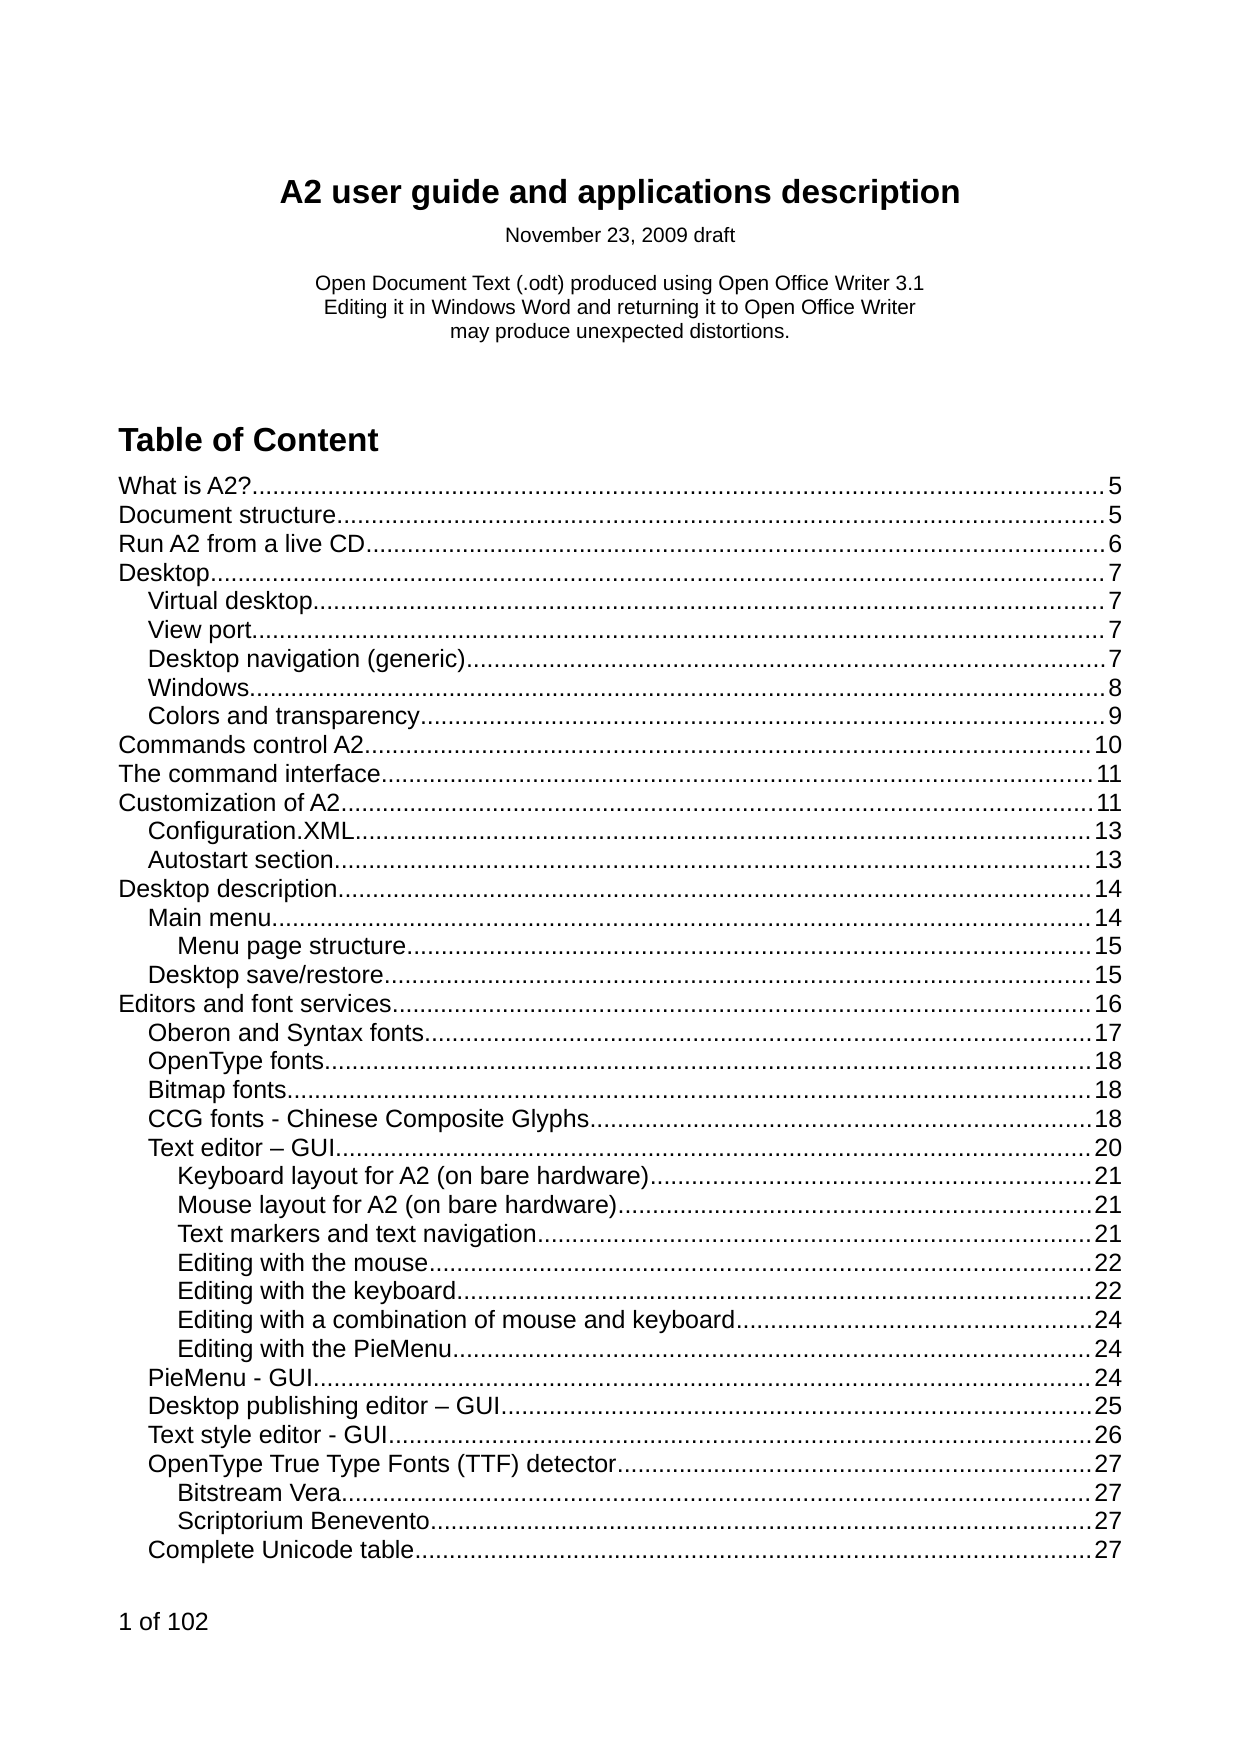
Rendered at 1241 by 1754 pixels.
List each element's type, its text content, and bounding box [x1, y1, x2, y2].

text Bitmap fonts 18 [148, 1075, 1122, 1104]
text What is A2? 5 [118, 471, 1122, 500]
text Oberon and Syntax fonts 17 [148, 1017, 1122, 1046]
text Scriptorium Benevento 27 [177, 1506, 1122, 1535]
text Commands control A2 10 [118, 730, 1122, 759]
text Text style editor - GUI 26 [148, 1420, 1122, 1449]
text CCG fonts - Chinese Composite Glyphs 18 [148, 1104, 1122, 1132]
subtitle A2 user guide and applications description [118, 172, 1122, 210]
text November 23, 2009 draft [118, 223, 1122, 247]
text Editors and font services 16 [118, 989, 1122, 1017]
text Windows 8 [148, 672, 1122, 701]
text Document structure 5 [118, 500, 1122, 529]
text Editing with the PieMenu 24 [177, 1334, 1122, 1362]
text Editing with the keyboard 22 [177, 1276, 1122, 1305]
text Desktop publishing editor – GUI 25 [148, 1391, 1122, 1420]
text PieMenu - GUI 24 [148, 1362, 1122, 1391]
text Bitstream Vera 27 [177, 1477, 1122, 1506]
text Mouse layout for A2 (on bare hardware) 21 [177, 1190, 1122, 1219]
text Colors and transparency 9 [148, 701, 1122, 730]
text Editing with the mouse 22 [177, 1247, 1122, 1276]
text Desktop description 14 [118, 874, 1122, 902]
text Editing it in Windows Word and returning it to Open Office Writer [118, 295, 1122, 319]
text The command interface 11 [118, 759, 1122, 787]
text Main menu 14 [148, 902, 1122, 931]
text Virtual desktop 7 [148, 586, 1122, 615]
text Customization of A2 11 [118, 787, 1122, 816]
text Configuration.XML 13 [148, 816, 1122, 845]
text View port 7 [148, 615, 1122, 644]
text Open Document Text (.odt) produced using Open Office Writer 3.1 [118, 271, 1122, 295]
text OpenType fonts 18 [148, 1046, 1122, 1075]
text Desktop save/restore 15 [148, 960, 1122, 989]
text Text markers and text navigation 21 [177, 1219, 1122, 1247]
text Complete Unicode table 27 [148, 1535, 1122, 1564]
subtitle Table of Content [118, 420, 1122, 459]
text Desktop 7 [118, 557, 1122, 586]
text Autostart section 13 [148, 845, 1122, 874]
text Run A2 from a live CD 6 [118, 529, 1122, 557]
text Desktop navigation (generic) 7 [148, 644, 1122, 672]
text Menu page structure 15 [177, 931, 1122, 960]
text OpenType True Type Fonts (TTF) detector 27 [148, 1449, 1122, 1477]
text may produce unexpected distortions. [118, 319, 1122, 343]
text Keyboard layout for A2 (on bare hardware) 21 [177, 1161, 1122, 1190]
text Editing with a combination of mouse and keyboard 24 [177, 1305, 1122, 1334]
text Text editor – GUI 20 [148, 1132, 1122, 1161]
